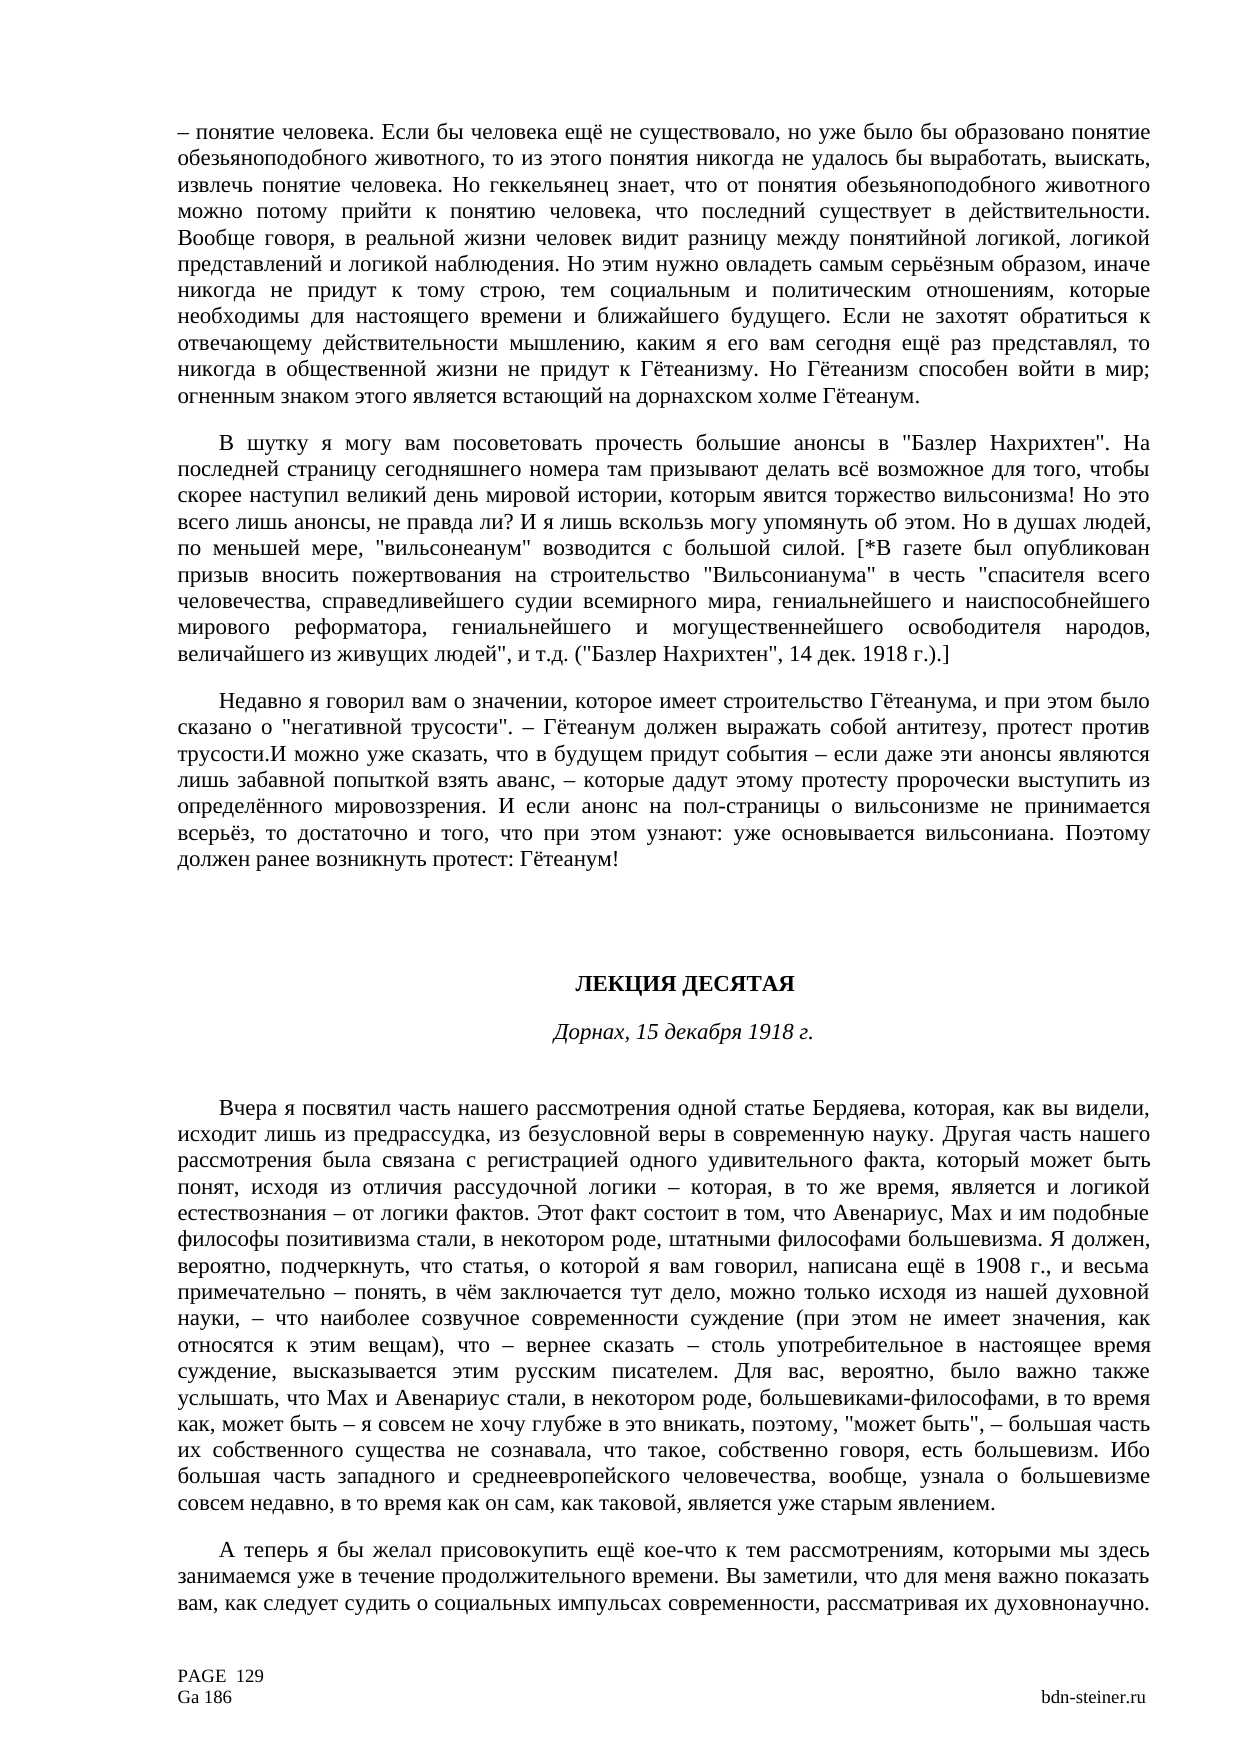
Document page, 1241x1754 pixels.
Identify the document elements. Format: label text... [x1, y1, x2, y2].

text В шутку я могу вам посоветовать прочесть большие анонсы в "Базлер Нахрихтен". На последней страницу сегодняшнего номера там призывают делать всё возможное для того, чтобы скорее наступил великий день мировой истории, которым явится торжество вильсонизма! Но это всего лишь анонсы, не правда ли? И я лишь вскользь могу упомянуть об этом. Но в душах людей, по меньшей мере, "вильсонеанум" возводится с большой силой. [*В газете был опубликован призыв вносить пожертвования на строительство "Вильсонианума" в честь "спасителя всего человечества, справедливейшего судии всемирного мира, гениальнейшего и наиспособнейшего мирового реформатора, гениальнейшего и могущественнейшего освободителя народов, величайшего из живущих людей", и т.д. ("Базлер Нахрихтен", 14 дек. 1918 г.).] [177, 429, 1152, 666]
text Дорнах, 15 декабря 1918 г. [177, 1018, 1152, 1044]
text А теперь я бы желал присовокупить ещё кое-что к тем рассмотрениям, которыми мы здесь занимаемся уже в течение продолжительного времени. Вы заметили, что для меня важно показать вам, как следует судить о социальных импульсах современности, рассматривая их духовнонаучно. [177, 1536, 1152, 1615]
text – понятие человека. Если бы человека ещё не существовало, но уже было бы образовано понятие обезьяноподобного животного, то из этого понятия никогда не удалось бы выработать, выискать, извлечь понятие человека. Но геккельянец знает, что от понятия обезьяноподобного животного можно потому прийти к понятию человека, что последний существует в действительности. Вообще говоря, в реальной жизни человек видит разницу между понятийной логикой, логикой представлений и логикой наблюдения. Но этим нужно овладеть самым серьёзным образом, иначе никогда не придут к тому строю, тем социальным и политическим отношениям, которые необходимы для настоящего времени и ближайшего будущего. Если не захотят обратиться к отвечающему действительности мышлению, каким я его вам сегодня ещё раз представлял, то никогда в общественной жизни не придут к Гётеанизму. Но Гётеанизм способен войти в мир; огненным знаком этого является встающий на дорнахском холме Гётеанум. [177, 118, 1152, 408]
text Вчера я посвятил часть нашего рассмотрения одной статье Бердяева, которая, как вы видели, исходит лишь из предрассудка, из безусловной веры в современную науку. Другая часть нашего рассмотрения была связана с регистрацией одного удивительного факта, который может быть понят, исходя из отличия рассудочной логики – которая, в то же время, является и логикой естествознания – от логики фактов. Этот факт состоит в том, что Авенариус, Мах и им подобные философы позитивизма стали, в некотором роде, штатными философами большевизма. Я должен, вероятно, подчеркнуть, что статья, о которой я вам говорил, написана ещё в 1908 г., и весьма примечательно – понять, в чём заключается тут дело, можно только исходя из нашей духовной науки, – что наиболее созвучное современности суждение (при этом не имеет значения, как относятся к этим вещам), что – вернее сказать – столь употребительное в настоящее время суждение, высказывается этим русским писателем. Для вас, вероятно, было важно также услышать, что Мах и Авенариус стали, в некотором роде, большевиками-философами, в то время как, может быть – я совсем не хочу глубже в это вникать, поэтому, "может быть", – большая часть их собственного существа не сознавала, что такое, собственно говоря, есть большевизм. Ибо большая часть западного и среднеевропейского человечества, вообще, узнала о большевизме совсем недавно, в то время как он сам, как таковой, является уже старым явлением. [177, 1094, 1152, 1515]
text Недавно я говорил вам о значении, которое имеет строительство Гётеанума, и при этом было сказано о "негативной трусости". – Гётеанум должен выражать собой антитезу, протест против трусости.И можно уже сказать, что в будущем придут события – если даже эти анонсы являются лишь забавной попыткой взять аванс, – которые дадут этому протесту пророчески выступить из определённого мировоззрения. И если анонс на пол-страницы о вильсонизме не принимается всерьёз, то достаточно и того, что при этом узнают: уже основывается вильсониана. Поэтому должен ранее возникнуть протест: Гётеанум! [177, 687, 1152, 871]
text ЛЕКЦИЯ ДЕСЯТАЯ [177, 971, 1152, 997]
